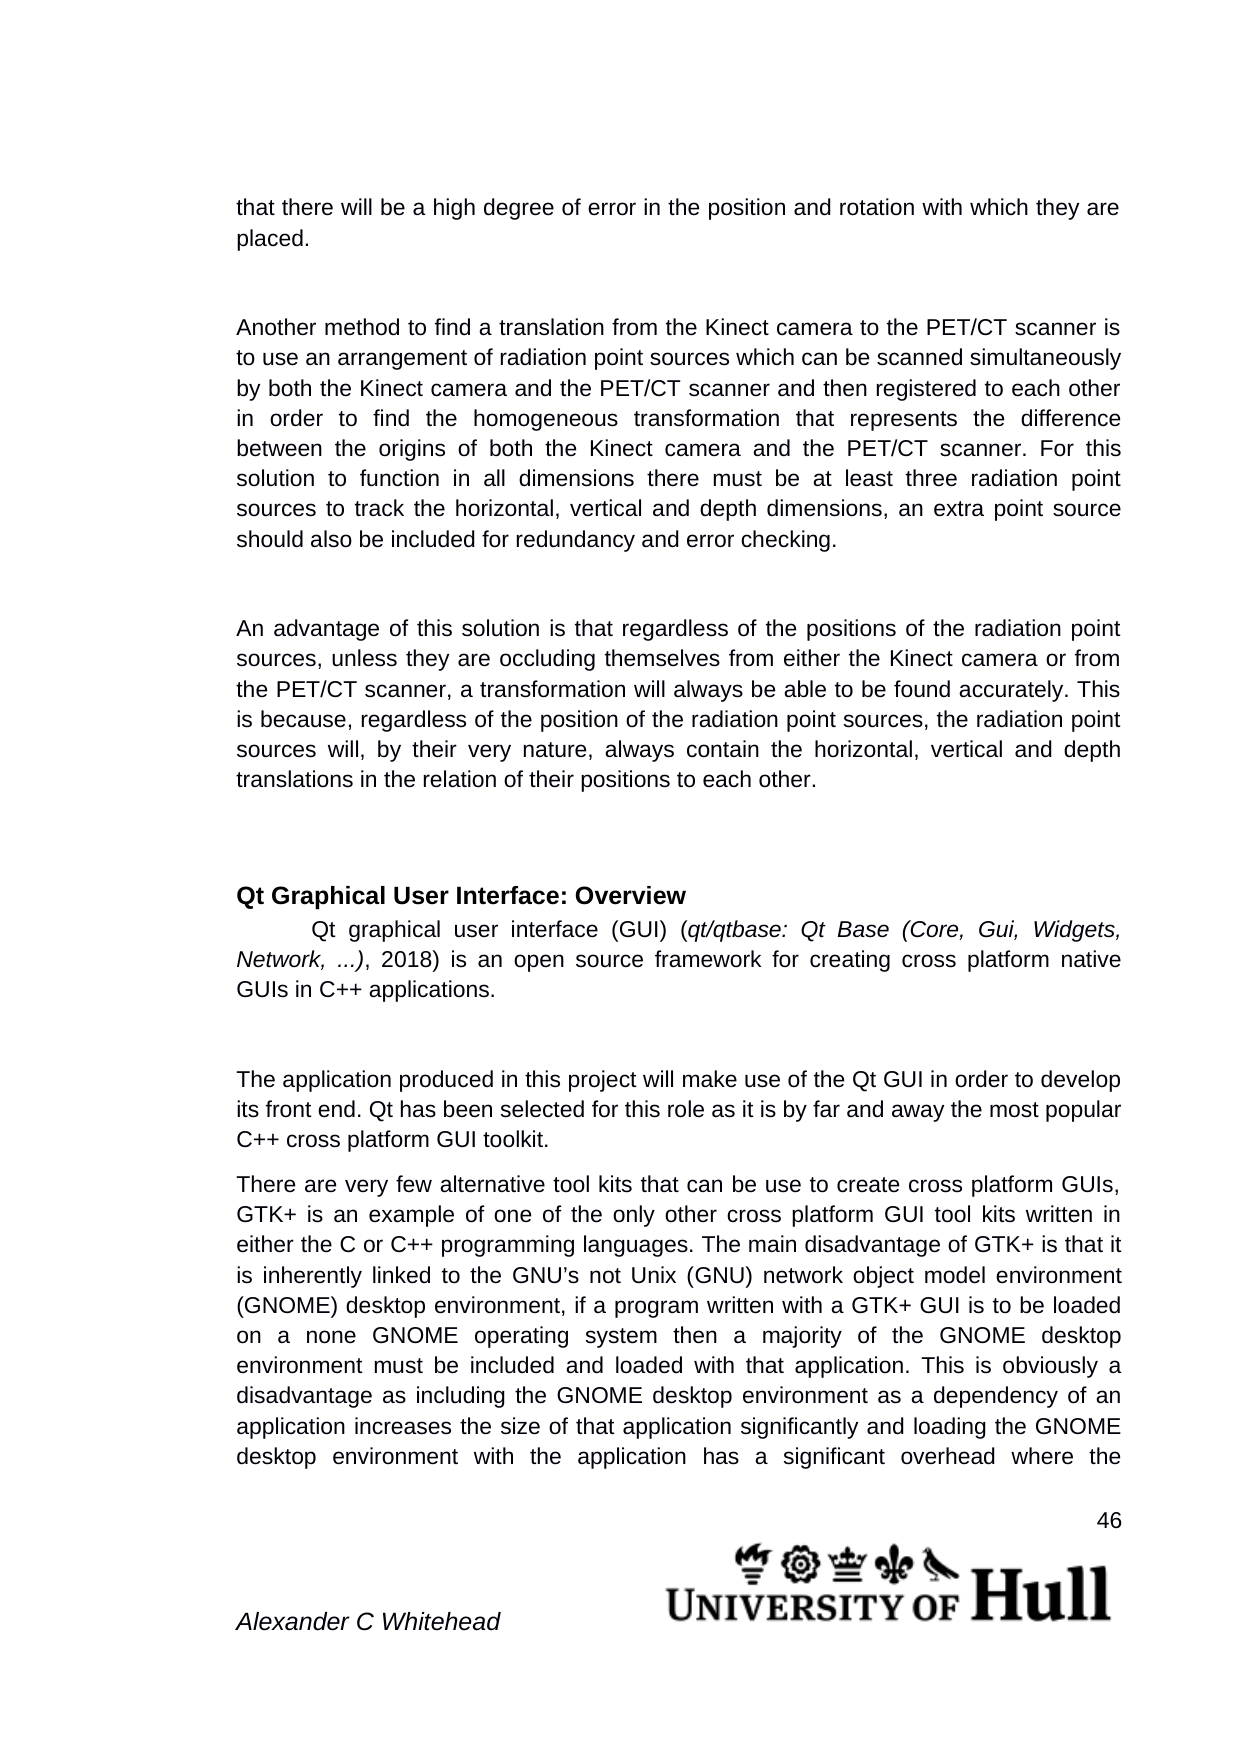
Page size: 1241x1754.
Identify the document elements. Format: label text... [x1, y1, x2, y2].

subtitle Qt Graphical User Interface: Overview [236, 881, 1122, 909]
text An advantage of this solution is that regardless of the positions of the radiation point sources, unless they are occluding themselves from either the Kinect camera or from the PET/CT scanner, a transformation will always be able to be found accurately. This is because, regardless of the position of the radiation point sources, the radiation point sources will, by their very nature, always contain the horizontal, vertical and depth translations in the relation of their positions to each other. [236, 615, 1122, 793]
text The application produced in this project will make use of the Qt GUI in order to develop its front end. Qt has been selected for this role as it is by far and away the most popular C++ cross platform GUI toolkit. [236, 1066, 1122, 1153]
text Qt graphical user interface (GUI) (qt/qtbase: Qt Base (Core, Gui, Widgets, Network, ...), 2018)⁠ is an open source framework for creating cross platform native GUIs in C++ applications. [236, 916, 1122, 1003]
picture [659, 1533, 1119, 1631]
text There are very few alternative tool kits that can be use to create cross platform GUIs, GTK+ is an example of one of the only other cross platform GUI tool kits written in either the C or C++ programming languages. The main disadvantage of GTK+ is that it is inherently linked to the GNU’s not Unix (GNU) network object model environment (GNOME) desktop environment, if a program written with a GTK+ GUI is to be loaded on a none GNOME operating system then a majority of the GNOME desktop environment must be included and loaded with that application. This is obviously a disadvantage as including the GNOME desktop environment as a dependency of an application increases the size of that application significantly and loading the GNOME desktop environment with the application has a significant overhead where the [236, 1171, 1122, 1469]
text that there will be a high degree of error in the position and rotation with which they are placed. [236, 194, 1122, 251]
text Another method to find a translation from the Kinect camera to the PET/CT scanner is to use an arrangement of radiation point sources which can be scanned simultaneously by both the Kinect camera and the PET/CT scanner and then registered to each other in order to find the homogeneous transformation that represents the difference between the origins of both the Kinect camera and the PET/CT scanner. For this solution to function in all dimensions there must be at least three radiation point sources to track the horizontal, vertical and depth dimensions, an extra point source should also be included for redundancy and error checking. [236, 314, 1122, 552]
